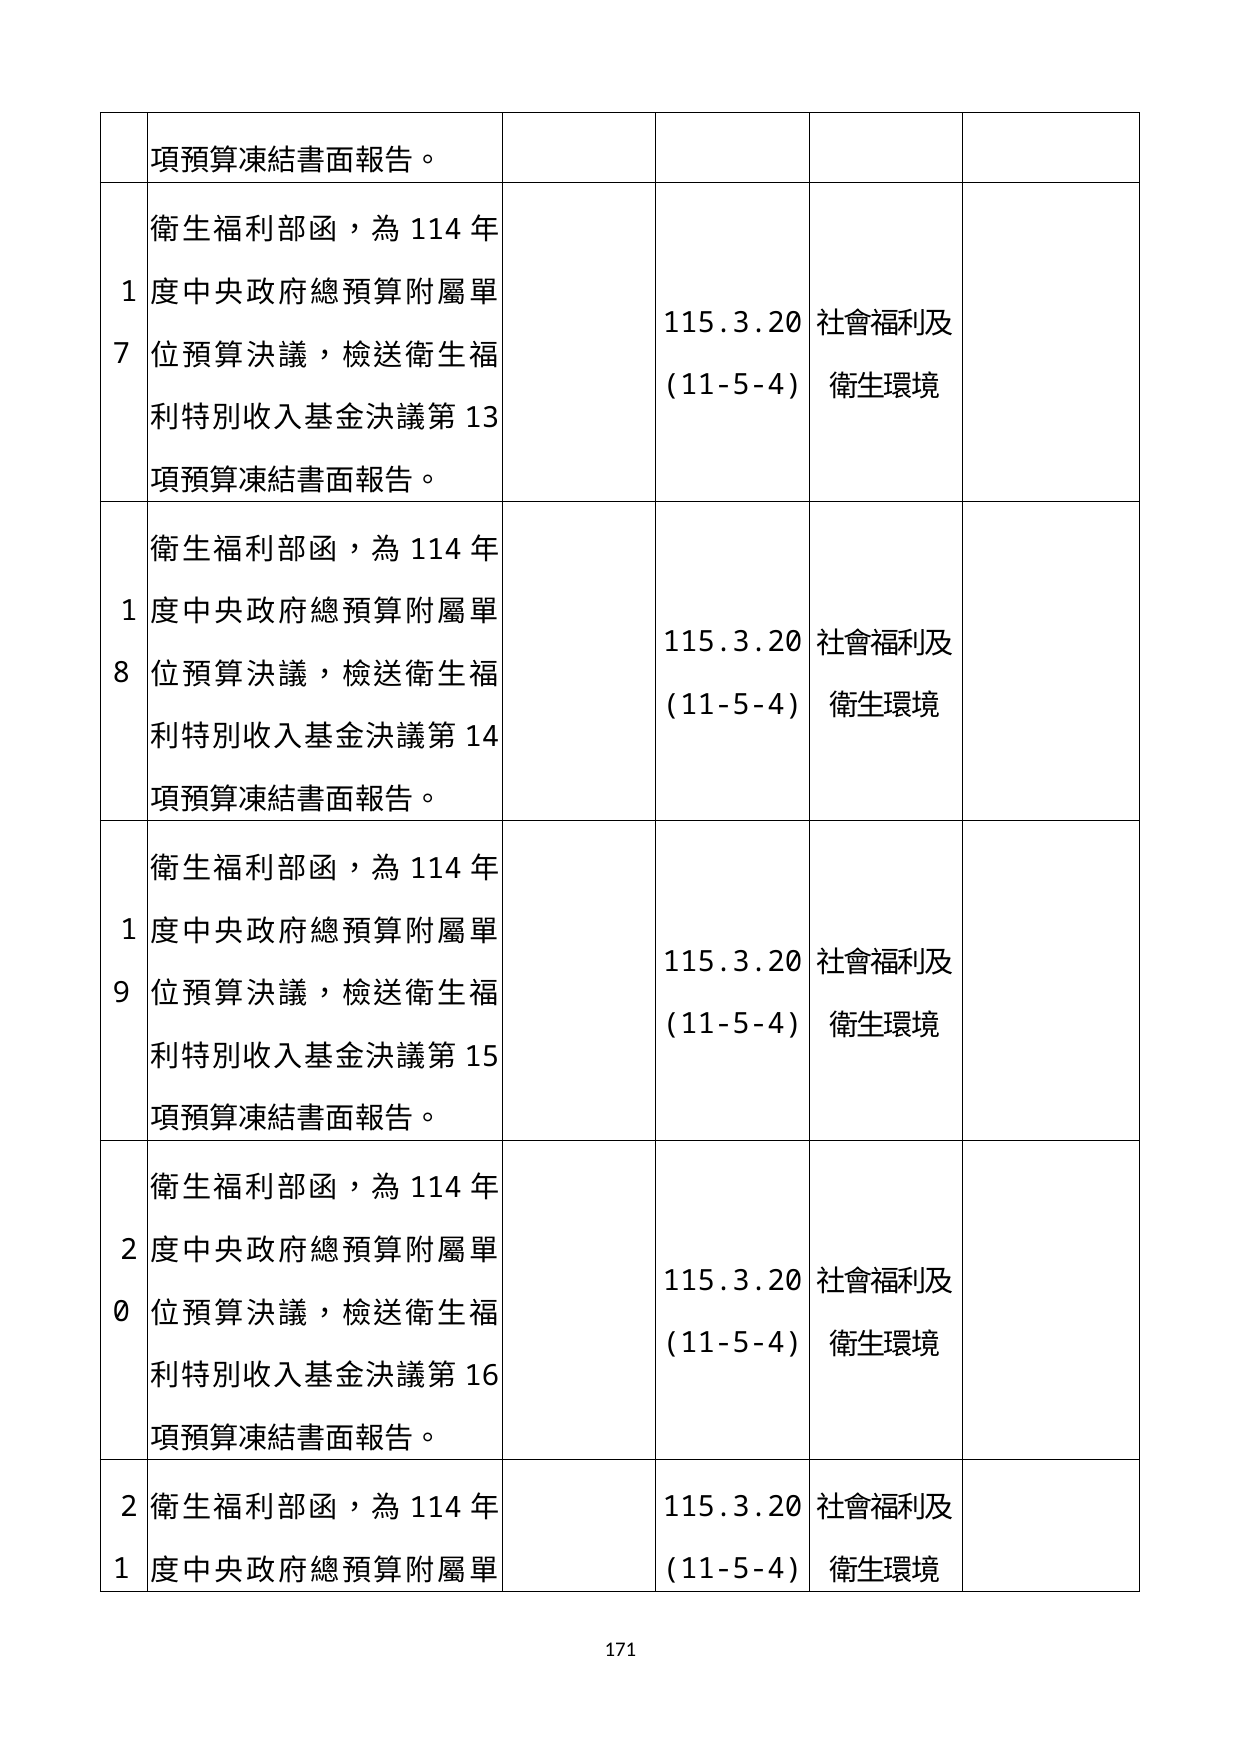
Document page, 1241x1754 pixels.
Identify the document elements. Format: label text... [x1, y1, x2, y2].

table_cell [101, 502, 147, 820]
table_cell [503, 502, 655, 820]
table_cell 衛生福利部函，為114年度中央政府總預算附屬單位預算決議，檢送衛生福利特別收入基金決議第14項預算凍結書面報告。 [148, 502, 502, 820]
table_cell [963, 1141, 1139, 1459]
table_cell [503, 1141, 655, 1459]
table_cell 社會福利及 衛生環境 [810, 821, 962, 1140]
table_cell 衛生福利部函，為114年度中央政府總預算附屬單位預算決議，檢送衛生福利特別收入基金決議第16項預算凍結書面報告。 [148, 1141, 502, 1459]
table_cell [503, 1460, 655, 1591]
table_cell [963, 113, 1139, 182]
table_cell 115.3.20 (11-5-4) [656, 1460, 809, 1591]
table_cell 項預算凍結書面報告。 [148, 113, 502, 182]
table_cell 115.3.20 (11-5-4) [656, 502, 809, 820]
table_cell [101, 1141, 147, 1459]
table_cell 115.3.20 (11-5-4) [656, 183, 809, 501]
table_cell 衛生福利部函，為114年度中央政府總預算附屬單位預算決議，檢送衛生福利特別收入基金決議第13項預算凍結書面報告。 [148, 183, 502, 501]
table_cell 115.3.20 (11-5-4) [656, 821, 809, 1140]
table_cell [963, 821, 1139, 1140]
table_cell [101, 821, 147, 1140]
table_cell [101, 1460, 147, 1591]
table_cell [963, 1460, 1139, 1591]
table_cell [503, 113, 655, 182]
table_cell 衛生福利部函，為114年度中央政府總預算附屬單 [148, 1460, 502, 1591]
table_cell 社會福利及 衛生環境 [810, 1141, 962, 1459]
table_cell [101, 113, 147, 182]
table_cell [963, 183, 1139, 501]
table_cell [503, 821, 655, 1140]
table_cell 115.3.20 (11-5-4) [656, 1141, 809, 1459]
table_cell 社會福利及 衛生環境 [810, 1460, 962, 1591]
table_cell 社會福利及 衛生環境 [810, 502, 962, 820]
table_cell [963, 502, 1139, 820]
table_cell 衛生福利部函，為114年度中央政府總預算附屬單位預算決議，檢送衛生福利特別收入基金決議第15項預算凍結書面報告。 [148, 821, 502, 1140]
table_cell [656, 113, 809, 182]
table_cell 社會福利及 衛生環境 [810, 183, 962, 501]
table_cell [503, 183, 655, 501]
table_cell [101, 183, 147, 501]
table_cell [810, 113, 962, 182]
